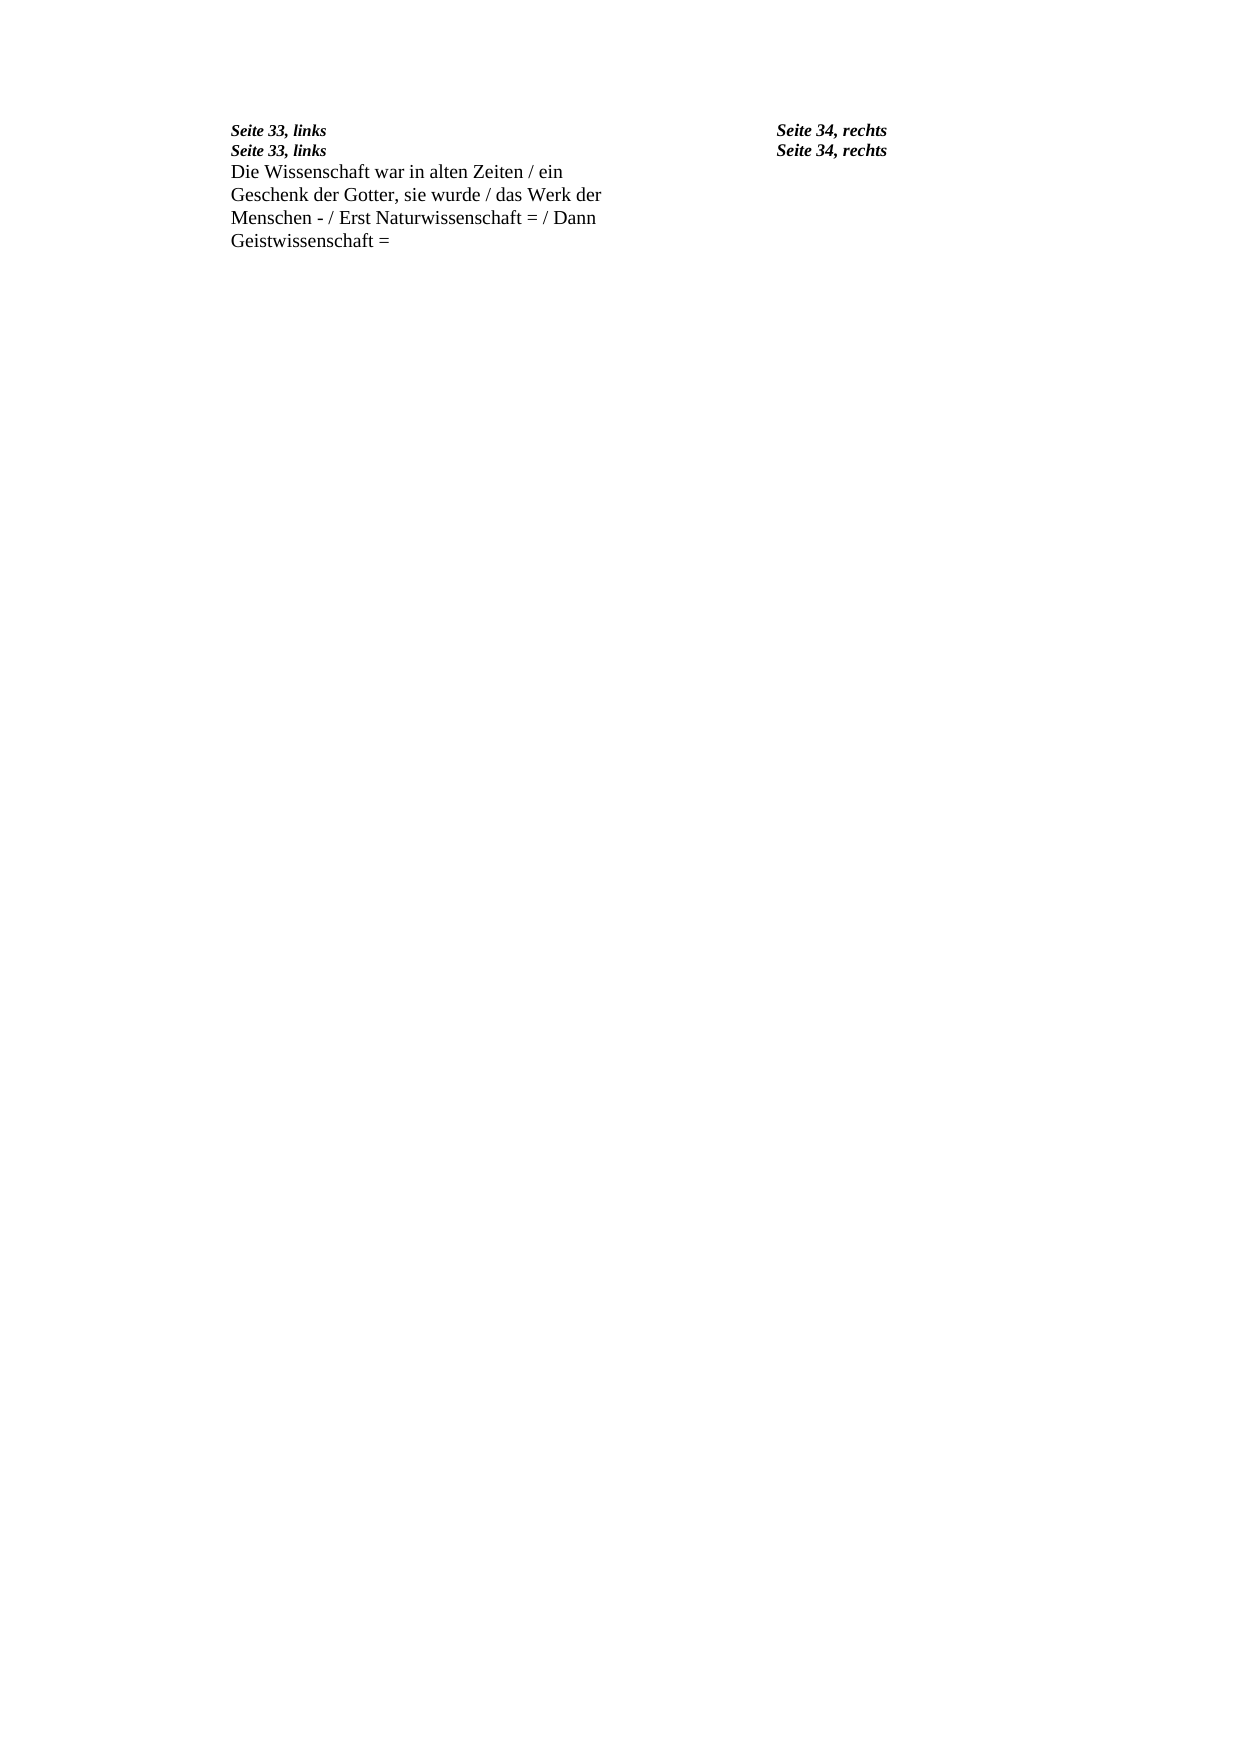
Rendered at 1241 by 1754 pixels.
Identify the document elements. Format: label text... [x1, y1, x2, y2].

text Die Wissenschaft war in alten Zeiten / ein Geschenk der Gotter, sie wurde / das Werk der Menschen - / Erst Naturwissenschaft = / Dann Geistwissenschaft = [231, 160, 609, 252]
